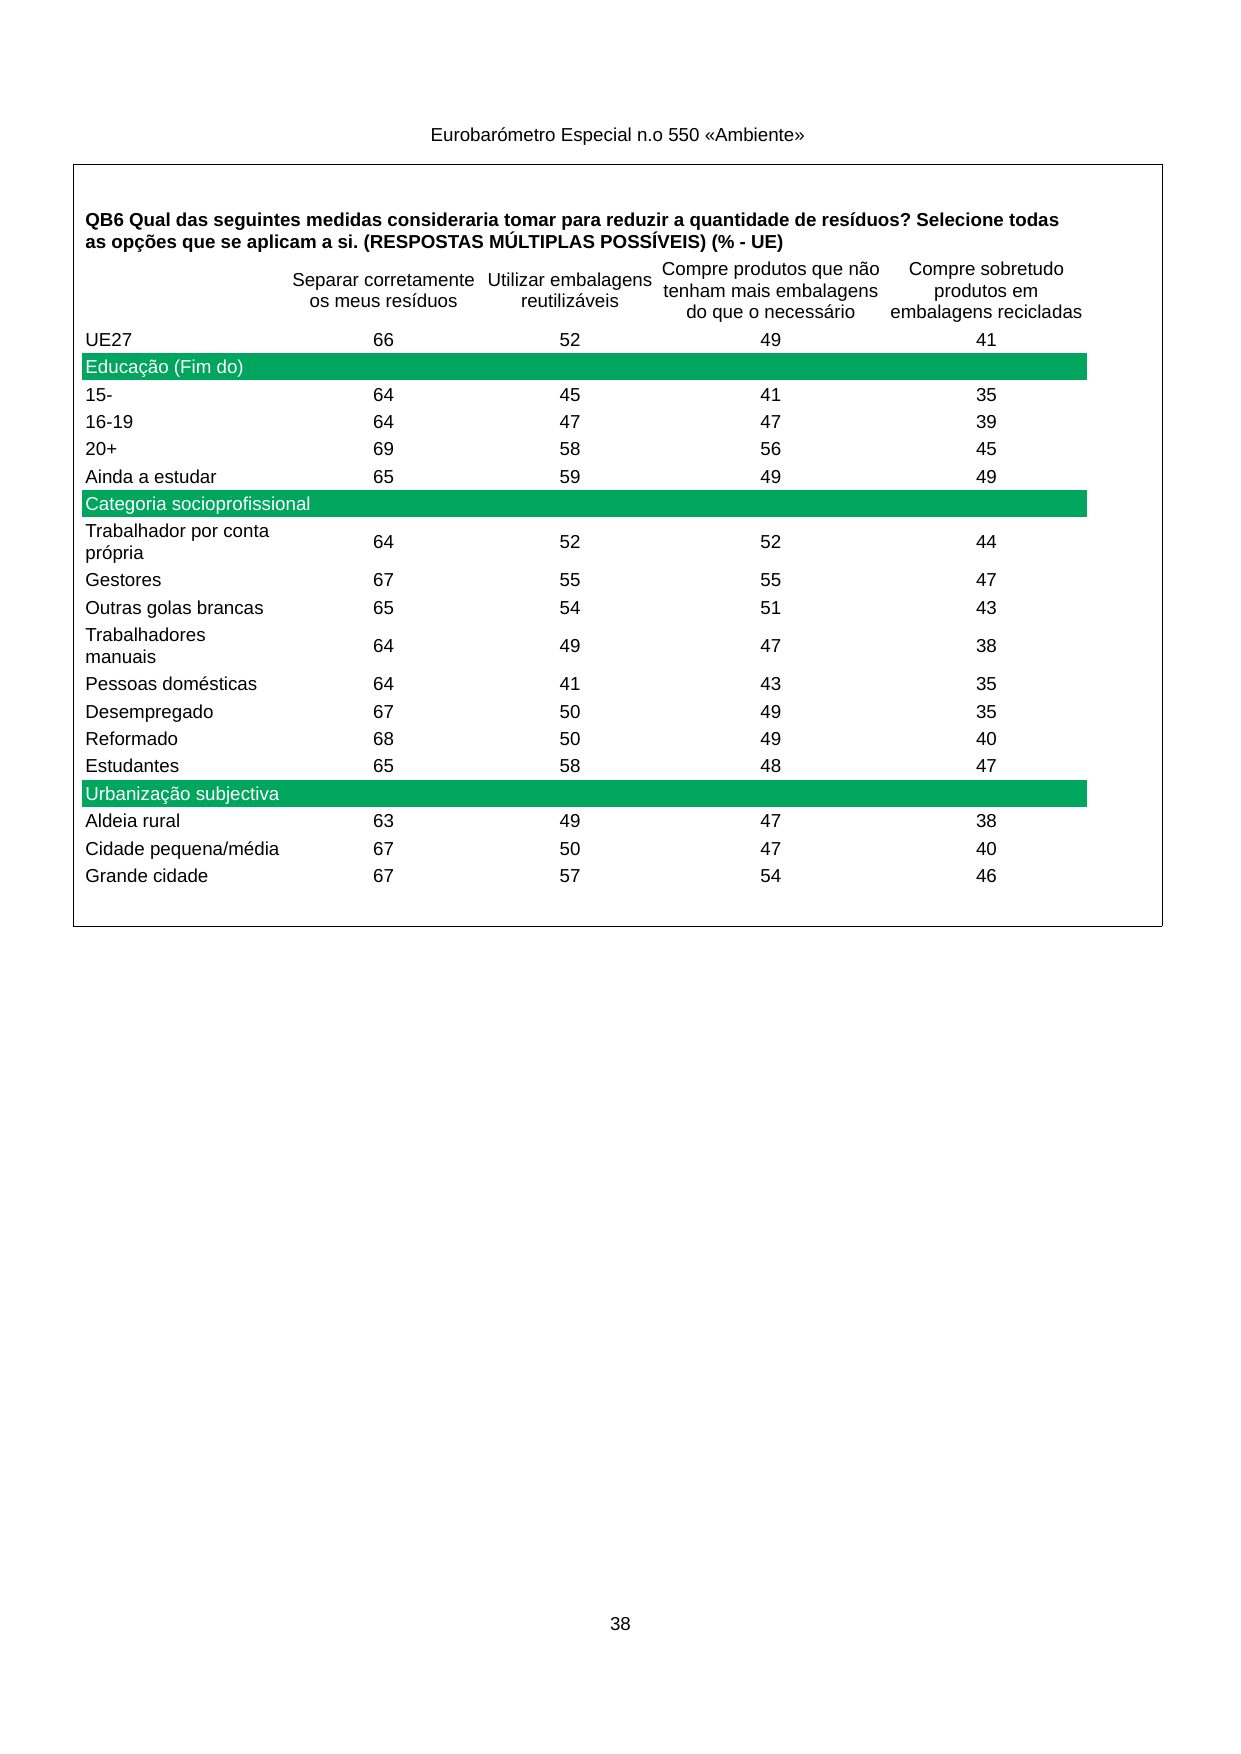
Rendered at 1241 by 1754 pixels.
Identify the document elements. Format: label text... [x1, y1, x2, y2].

table_cell 38 [885, 621, 1087, 670]
table_cell 47 [656, 621, 885, 670]
table_cell 56 [656, 435, 885, 463]
table_cell Desempregado [82, 698, 283, 725]
table_cell 52 [484, 518, 656, 566]
table_cell 47 [656, 408, 885, 435]
table_cell 55 [656, 566, 885, 594]
table_cell Gestores [82, 566, 283, 594]
table_cell 47 [656, 835, 885, 862]
table_cell 59 [484, 463, 656, 490]
table_cell 44 [885, 518, 1087, 566]
table_cell 20+ [82, 435, 283, 463]
table_cell 66 [283, 326, 484, 353]
table_cell 69 [283, 435, 484, 463]
table_cell 41 [484, 670, 656, 697]
table_cell Utilizar embalagens reutilizáveis [484, 255, 656, 326]
table_cell Trabalhadores manuais [82, 621, 283, 670]
table_cell 43 [656, 670, 885, 697]
table_cell 49 [885, 463, 1087, 490]
table_cell Estudantes [82, 752, 283, 780]
table_cell Educação (Fim do) [82, 353, 1087, 380]
table_cell 58 [484, 435, 656, 463]
table_cell 47 [656, 807, 885, 834]
table_cell 55 [484, 566, 656, 594]
table_cell 64 [283, 408, 484, 435]
table_cell 50 [484, 698, 656, 725]
table_cell Reformado [82, 725, 283, 752]
table_cell 45 [484, 380, 656, 408]
table_cell 52 [484, 326, 656, 353]
table_cell 40 [885, 725, 1087, 752]
table_cell 48 [656, 752, 885, 780]
table_cell 64 [283, 518, 484, 566]
table_cell 35 [885, 670, 1087, 697]
table_cell 46 [885, 862, 1087, 889]
table_cell Pessoas domésticas [82, 670, 283, 697]
table_cell 54 [484, 594, 656, 621]
table_cell 15- [82, 380, 283, 408]
table_cell 67 [283, 862, 484, 889]
table_cell 35 [885, 380, 1087, 408]
table_cell 39 [885, 408, 1087, 435]
table_cell Ainda a estudar [82, 463, 283, 490]
table_cell 65 [283, 463, 484, 490]
table_cell 65 [283, 594, 484, 621]
table_cell 41 [656, 380, 885, 408]
table_cell 68 [283, 725, 484, 752]
table_cell [82, 255, 283, 326]
table_cell 49 [656, 698, 885, 725]
table_cell 49 [484, 621, 656, 670]
table_cell 16-19 [82, 408, 283, 435]
table_cell 40 [885, 835, 1087, 862]
table_cell Outras golas brancas [82, 594, 283, 621]
table_cell 65 [283, 752, 484, 780]
table_cell 43 [885, 594, 1087, 621]
table_header QB6 Qual das seguintes medidas consideraria tomar para reduzir a quantidade de resíduos? Selecione todas as opções que se aplicam a si. (RESPOSTAS MÚLTIPLAS POSSÍVEIS) (% - UE) [82, 206, 1087, 255]
table_cell 41 [885, 326, 1087, 353]
table_cell Aldeia rural [82, 807, 283, 834]
table_cell 63 [283, 807, 484, 834]
table_cell 67 [283, 698, 484, 725]
table_cell Categoria socioprofissional [82, 490, 1087, 517]
table_cell 38 [885, 807, 1087, 834]
table_cell Cidade pequena/média [82, 835, 283, 862]
table_cell 52 [656, 518, 885, 566]
table_cell 64 [283, 380, 484, 408]
table_cell Urbanização subjectiva [82, 780, 1087, 807]
table_cell 57 [484, 862, 656, 889]
table_cell 49 [484, 807, 656, 834]
table_cell UE27 [82, 326, 283, 353]
table_cell 49 [656, 326, 885, 353]
table_cell 45 [885, 435, 1087, 463]
table_cell 49 [656, 725, 885, 752]
table_cell 67 [283, 566, 484, 594]
table_cell 67 [283, 835, 484, 862]
table_cell 50 [484, 835, 656, 862]
table_cell 64 [283, 670, 484, 697]
table_cell 49 [656, 463, 885, 490]
table_cell Compre sobretudo produtos em embalagens recicladas [885, 255, 1087, 326]
table_cell 58 [484, 752, 656, 780]
table_cell 35 [885, 698, 1087, 725]
table_cell Grande cidade [82, 862, 283, 889]
table_cell 54 [656, 862, 885, 889]
table_cell 50 [484, 725, 656, 752]
table_cell 51 [656, 594, 885, 621]
table_cell Compre produtos que não tenham mais embalagens do que o necessário [656, 255, 885, 326]
table_cell 64 [283, 621, 484, 670]
table_cell 47 [885, 566, 1087, 594]
table_cell 47 [484, 408, 656, 435]
table_cell Trabalhador por conta própria [82, 518, 283, 566]
table_cell Separar corretamente os meus resíduos [283, 255, 484, 326]
table_cell 47 [885, 752, 1087, 780]
